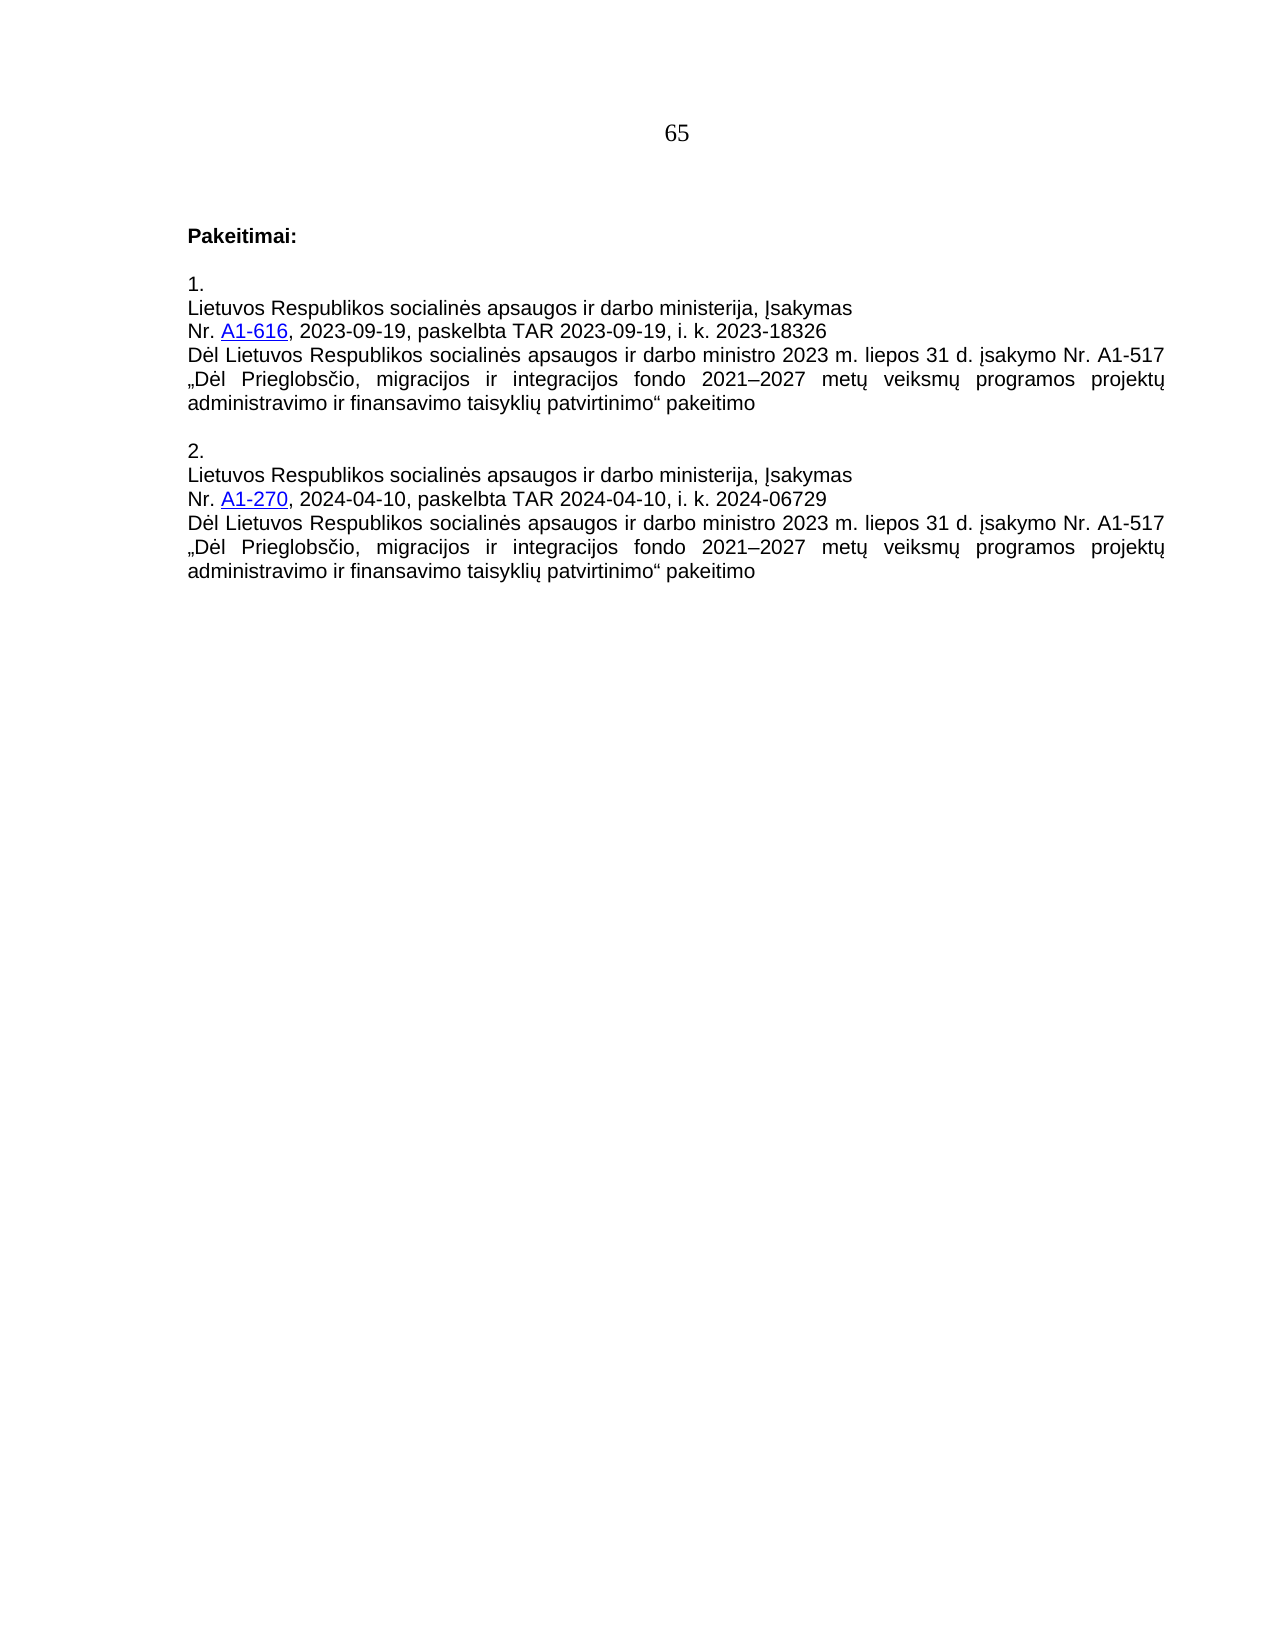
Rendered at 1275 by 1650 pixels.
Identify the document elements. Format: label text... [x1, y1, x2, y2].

text 2. [187, 439, 1167, 463]
text 1. [187, 271, 1167, 295]
text Pakeitimai: [187, 223, 1167, 247]
text Dėl Lietuvos Respublikos socialinės apsaugos ir darbo ministro 2023 m. liepos 31 d. įsakymo Nr. A1-517 „Dėl Prieglobsčio, migracijos ir integracijos fondo 2021–2027 metų veiksmų programos projektų administravimo ir finansavimo taisyklių patvirtinimo“ pakeitimo [187, 511, 1167, 583]
text Nr. A1-616, 2023-09-19, paskelbta TAR 2023-09-19, i. k. 2023-18326 [187, 319, 1167, 343]
text Dėl Lietuvos Respublikos socialinės apsaugos ir darbo ministro 2023 m. liepos 31 d. įsakymo Nr. A1-517 „Dėl Prieglobsčio, migracijos ir integracijos fondo 2021–2027 metų veiksmų programos projektų administravimo ir finansavimo taisyklių patvirtinimo“ pakeitimo [187, 343, 1167, 415]
text Lietuvos Respublikos socialinės apsaugos ir darbo ministerija, Įsakymas [187, 463, 1167, 487]
text Nr. A1-270, 2024-04-10, paskelbta TAR 2024-04-10, i. k. 2024-06729 [187, 487, 1167, 511]
text Lietuvos Respublikos socialinės apsaugos ir darbo ministerija, Įsakymas [187, 295, 1167, 319]
